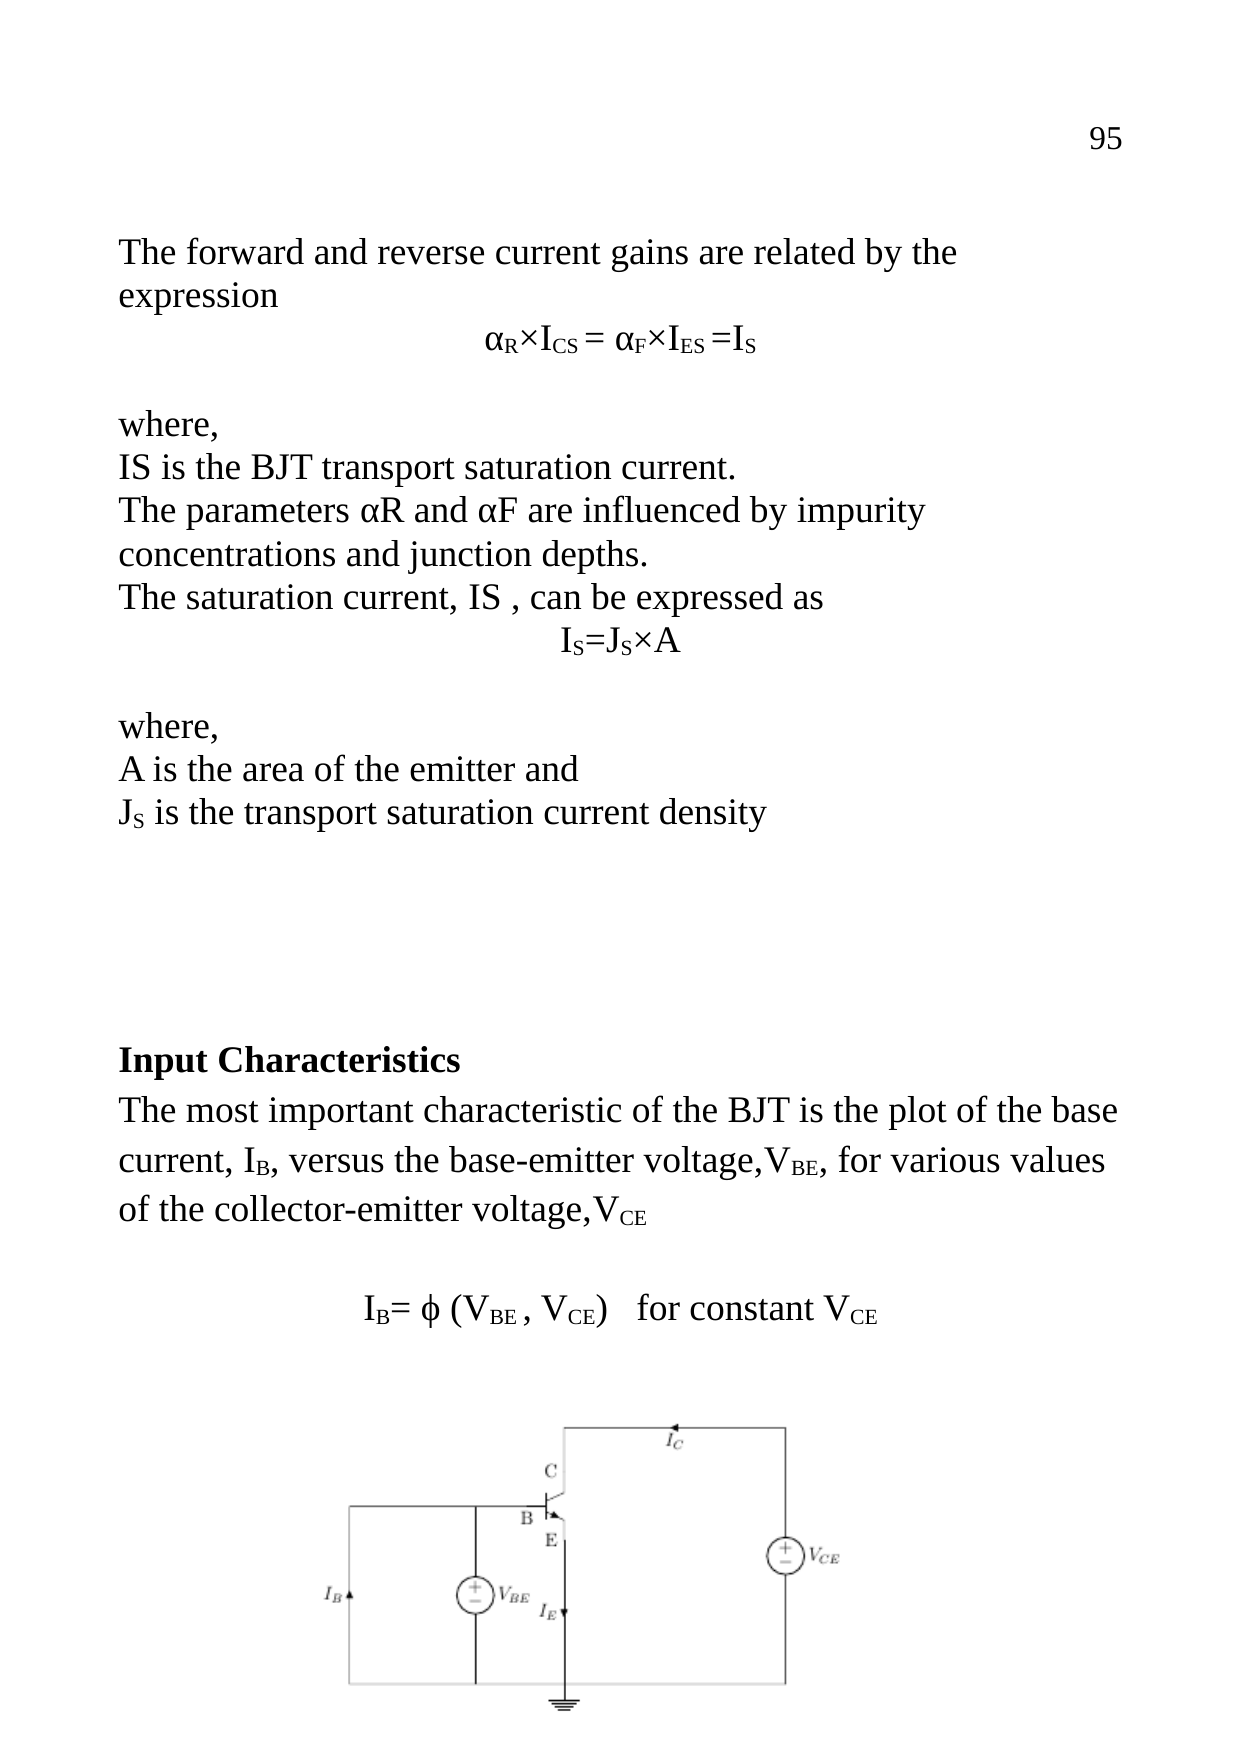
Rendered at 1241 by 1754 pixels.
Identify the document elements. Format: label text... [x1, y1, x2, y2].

text IB= ϕ (VBE , VCE) for constant VCE [118, 1286, 1122, 1329]
text IS=JS×A [118, 617, 1122, 660]
text where, IS is the BJT transport saturation current. The parameters αR and αF are influenced by impurity concentrations and junction depths. The saturation current, IS , can be expressed as [118, 358, 1122, 617]
text Input Characteristics [118, 997, 1122, 1081]
text αR×ICS = αF×IES =IS [118, 315, 1122, 358]
text The forward and reverse current gains are related by the expression [118, 186, 1122, 315]
picture [297, 1371, 860, 1722]
text where, A is the area of the emitter and JS is the transport saturation current density [118, 660, 1122, 833]
text The most important characteristic of the BJT is the plot of the base current, IB, versus the base-emitter voltage,VBE, for various values of the collector-emitter voltage,VCE [118, 1087, 1122, 1230]
